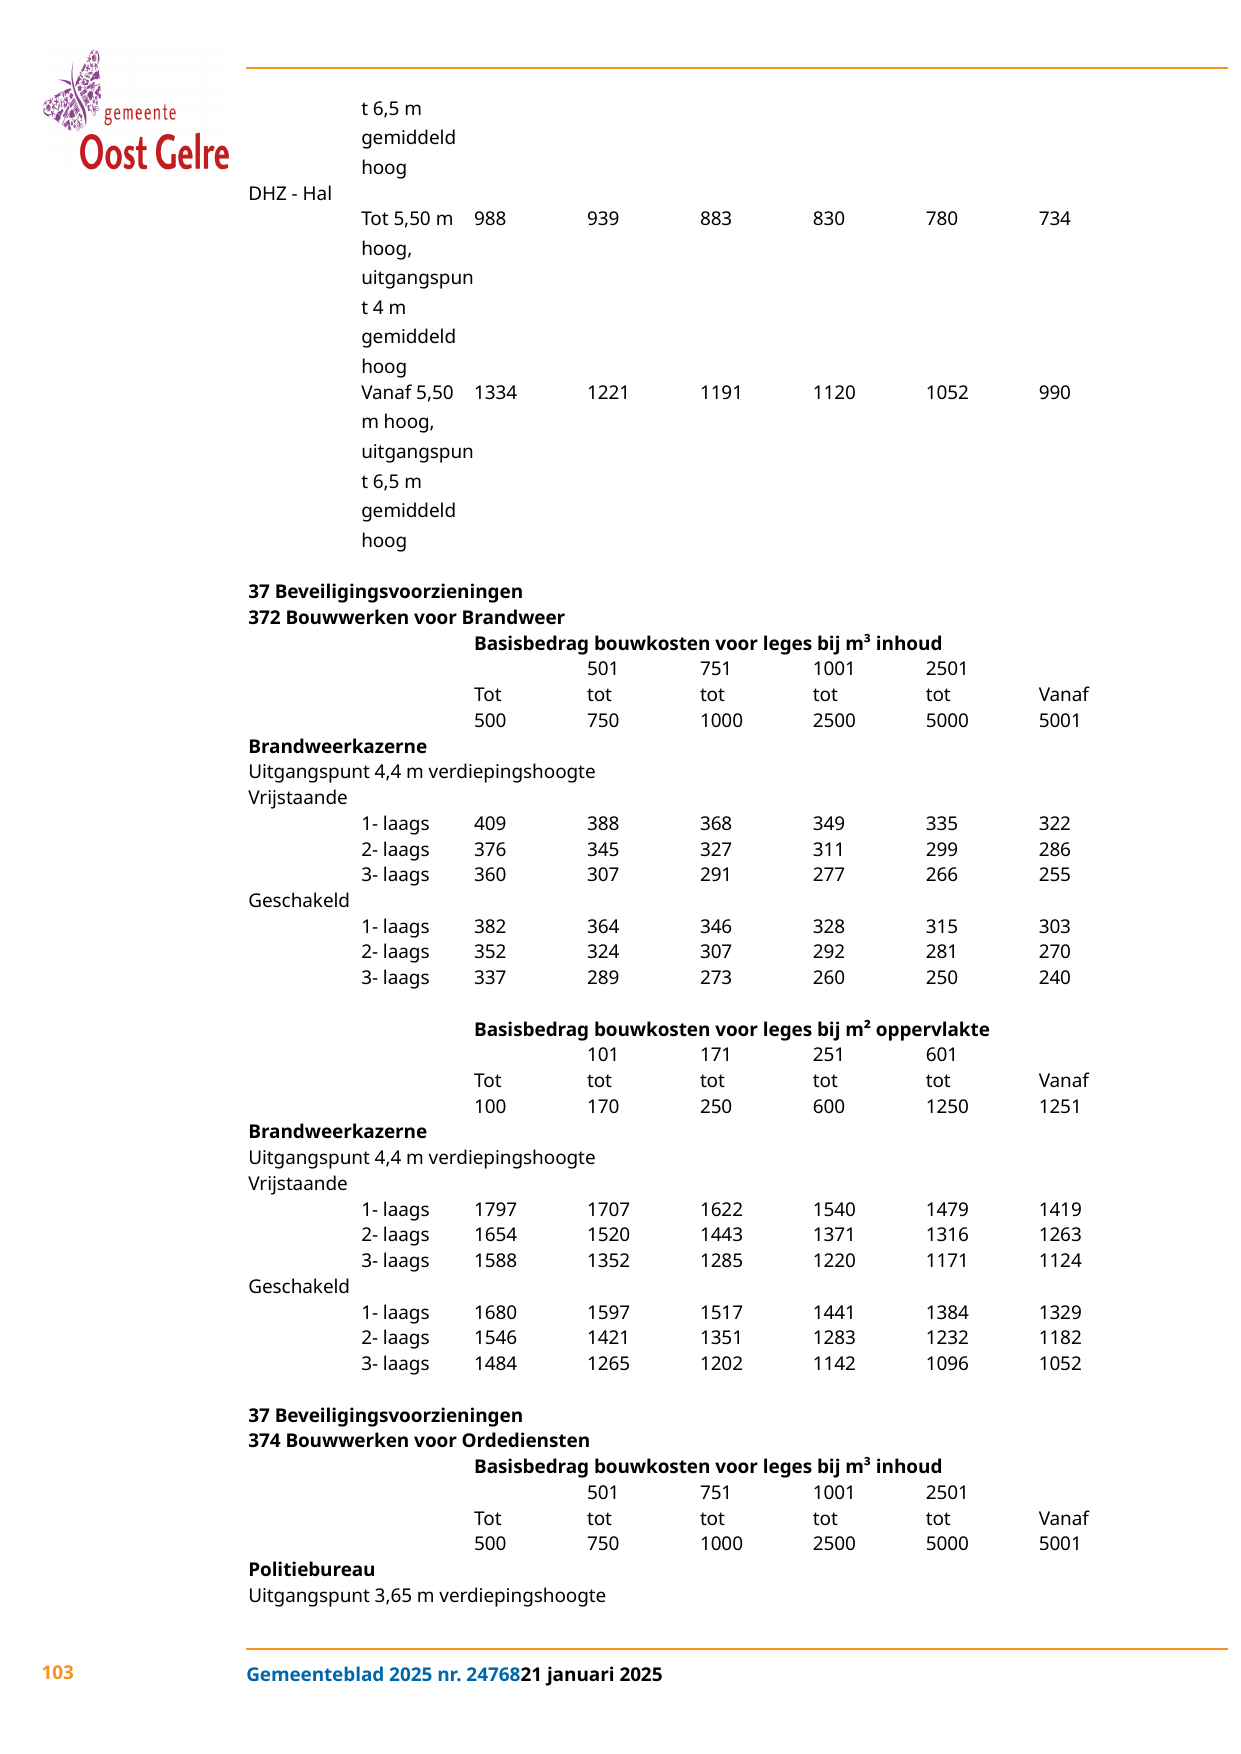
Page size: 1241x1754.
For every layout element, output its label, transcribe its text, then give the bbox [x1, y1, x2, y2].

table_cell Tot [474, 1505, 587, 1530]
table_cell [474, 95, 587, 180]
table_cell 281 [926, 939, 1038, 964]
table_cell [587, 887, 700, 913]
table_cell [1039, 180, 1152, 205]
table_cell tot [587, 1067, 700, 1093]
table_cell 289 [587, 964, 700, 990]
table_cell [700, 759, 813, 784]
table_cell [248, 1042, 361, 1067]
table_cell 1- laags [361, 1299, 474, 1324]
table_cell [361, 990, 474, 1016]
table_cell [248, 1299, 361, 1324]
table_cell [474, 990, 587, 1016]
table_cell [248, 707, 361, 733]
table_cell [1039, 1273, 1152, 1299]
table_cell [474, 1042, 587, 1067]
table_cell 1251 [1039, 1093, 1152, 1119]
table_cell [361, 1479, 474, 1505]
table_cell 260 [813, 964, 926, 990]
table_cell 250 [700, 1093, 813, 1119]
table_cell 255 [1039, 861, 1152, 887]
table_cell 291 [700, 861, 813, 887]
table_cell 1000 [700, 707, 813, 733]
table_cell 37 Beveiligingsvoorzieningen [248, 579, 587, 604]
table_cell Vrijstaande [248, 1170, 474, 1196]
table_cell 5000 [926, 1530, 1038, 1556]
picture [41, 47, 231, 172]
table_cell Vanaf [1039, 1067, 1152, 1093]
table_cell 750 [587, 1530, 700, 1556]
table_cell [248, 95, 361, 180]
table_cell 5000 [926, 707, 1038, 733]
table_cell [248, 1479, 361, 1505]
table_cell 780 [926, 205, 1038, 379]
table_cell [813, 887, 926, 913]
table_cell 307 [587, 861, 700, 887]
table_cell [813, 1402, 926, 1427]
table_cell 327 [700, 836, 813, 861]
table_cell [813, 1376, 926, 1402]
table_cell [926, 990, 1038, 1016]
table_cell [361, 1453, 474, 1479]
table_cell [700, 1145, 813, 1170]
table_cell [700, 1170, 813, 1196]
table_cell [926, 553, 1038, 578]
table_cell tot [813, 1067, 926, 1093]
table_cell 273 [700, 964, 813, 990]
table_cell 1000 [700, 1530, 813, 1556]
table_cell 2- laags [361, 836, 474, 861]
table_cell tot [587, 681, 700, 707]
table_cell [926, 579, 1038, 604]
table_cell 101 [587, 1042, 700, 1067]
table_cell 751 [700, 1479, 813, 1505]
table_cell [361, 707, 474, 733]
table_cell [248, 1067, 361, 1093]
table_cell [587, 1376, 700, 1402]
table_cell tot [813, 1505, 926, 1530]
table_cell 349 [813, 810, 926, 836]
table_cell [813, 1556, 926, 1582]
table_cell [248, 1376, 361, 1402]
table_cell 734 [1039, 205, 1152, 379]
table_cell [700, 1119, 813, 1144]
table_cell [813, 1428, 926, 1453]
table_cell 368 [700, 810, 813, 836]
table_cell tot [700, 681, 813, 707]
table_cell Tot [474, 1067, 587, 1093]
table_cell [587, 95, 700, 180]
table_cell 2501 [926, 656, 1038, 681]
table_cell [700, 784, 813, 810]
table_cell 335 [926, 810, 1038, 836]
table_cell 5001 [1039, 1530, 1152, 1556]
table_cell [361, 553, 474, 578]
table_cell [1039, 1170, 1152, 1196]
table_cell [361, 1376, 474, 1402]
table_cell 2501 [926, 1479, 1038, 1505]
table_cell 1443 [700, 1222, 813, 1247]
table_cell [248, 913, 361, 939]
table_cell [926, 1119, 1038, 1144]
table_cell [1039, 1479, 1152, 1505]
table_cell 500 [474, 1530, 587, 1556]
table_cell [474, 733, 587, 758]
table_cell [1039, 1453, 1152, 1479]
table_cell [926, 95, 1038, 180]
table_cell 311 [813, 836, 926, 861]
table_cell [1039, 887, 1152, 913]
table_cell [587, 553, 700, 578]
table_cell Vanaf [1039, 681, 1152, 707]
table_cell Vanaf 5,50 m hoog, uitgangspunt 6,5 m gemiddeld hoog [361, 379, 474, 553]
table_cell Politiebureau [248, 1556, 474, 1582]
table_cell 1220 [813, 1248, 926, 1273]
table_cell [248, 964, 361, 990]
table_cell tot [700, 1505, 813, 1530]
table_cell tot [926, 1067, 1038, 1093]
table_cell [926, 733, 1038, 758]
table_cell [248, 861, 361, 887]
table_cell [1039, 579, 1152, 604]
table_cell 270 [1039, 939, 1152, 964]
table_cell [813, 1145, 926, 1170]
table_cell [248, 1453, 361, 1479]
table_cell 372 Bouwwerken voor Brandweer [248, 604, 700, 630]
table_cell 1546 [474, 1325, 587, 1350]
table_cell Geschakeld [248, 887, 474, 913]
table_cell 251 [813, 1042, 926, 1067]
table_cell [1039, 1582, 1152, 1608]
table_cell 500 [474, 707, 587, 733]
table_cell 307 [700, 939, 813, 964]
table_cell Uitgangspunt 4,4 m verdiepingshoogte [248, 1145, 700, 1170]
table_cell [248, 1505, 361, 1530]
table_cell 1- laags [361, 913, 474, 939]
table_cell 1540 [813, 1196, 926, 1222]
table_cell 322 [1039, 810, 1152, 836]
table_cell 1680 [474, 1299, 587, 1324]
table_cell Vanaf [1039, 1505, 1152, 1530]
table_cell 1316 [926, 1222, 1038, 1247]
table_cell [474, 1273, 587, 1299]
table_cell [474, 1376, 587, 1402]
table_cell [361, 1016, 474, 1042]
table_cell 1384 [926, 1299, 1038, 1324]
table_cell Tot [474, 681, 587, 707]
table_cell [361, 1505, 474, 1530]
table_cell [926, 604, 1038, 630]
table_cell 409 [474, 810, 587, 836]
table_cell [248, 1196, 361, 1222]
table_cell 1797 [474, 1196, 587, 1222]
table_cell 100 [474, 1093, 587, 1119]
table_cell [1039, 1119, 1152, 1144]
table_cell [361, 630, 474, 656]
table_cell t 6,5 m gemiddeld hoog [361, 95, 474, 180]
table_cell [248, 990, 361, 1016]
table_cell 1484 [474, 1350, 587, 1376]
table_cell 2500 [813, 707, 926, 733]
table_cell 1419 [1039, 1196, 1152, 1222]
table_cell [248, 939, 361, 964]
table_cell [1039, 553, 1152, 578]
table_cell Brandweerkazerne [248, 1119, 474, 1144]
table_cell [1039, 630, 1152, 656]
table_cell 751 [700, 656, 813, 681]
table_cell 250 [926, 964, 1038, 990]
table_cell [700, 733, 813, 758]
table_cell 1588 [474, 1248, 587, 1273]
table_cell [700, 1582, 813, 1608]
table_cell 171 [700, 1042, 813, 1067]
table_cell 2- laags [361, 1325, 474, 1350]
table_cell 1351 [700, 1325, 813, 1350]
table_cell [587, 1273, 700, 1299]
table_cell 1120 [813, 379, 926, 553]
table_cell 1052 [926, 379, 1038, 553]
table_cell 3- laags [361, 1350, 474, 1376]
table_cell 352 [474, 939, 587, 964]
table_cell 1263 [1039, 1222, 1152, 1247]
table_cell 2- laags [361, 1222, 474, 1247]
table_cell 1265 [587, 1350, 700, 1376]
table_cell [700, 1402, 813, 1427]
table_cell [813, 95, 926, 180]
table_cell [248, 1530, 361, 1556]
table_cell tot [700, 1067, 813, 1093]
table_cell [361, 1530, 474, 1556]
table_cell 939 [587, 205, 700, 379]
table_cell [1039, 604, 1152, 630]
table_cell 292 [813, 939, 926, 964]
table_cell [1039, 733, 1152, 758]
table_cell 1285 [700, 1248, 813, 1273]
table_cell [700, 95, 813, 180]
table_cell [1039, 990, 1152, 1016]
table_cell [361, 656, 474, 681]
table_cell 37 Beveiligingsvoorzieningen [248, 1402, 587, 1427]
table_cell [1039, 1428, 1152, 1453]
table_cell [248, 810, 361, 836]
table_cell [361, 681, 474, 707]
table_cell [361, 1067, 474, 1093]
table_cell [248, 1350, 361, 1376]
table_cell 240 [1039, 964, 1152, 990]
table_cell [248, 1248, 361, 1273]
table_cell [813, 759, 926, 784]
table_cell 170 [587, 1093, 700, 1119]
table_cell [926, 784, 1038, 810]
table_cell [700, 887, 813, 913]
table_cell [1039, 656, 1152, 681]
table_cell 830 [813, 205, 926, 379]
table_cell [248, 1325, 361, 1350]
table_cell 990 [1039, 379, 1152, 553]
table_cell [926, 759, 1038, 784]
table_cell 5001 [1039, 707, 1152, 733]
table_cell 376 [474, 836, 587, 861]
table_cell [926, 1428, 1038, 1453]
table_cell 1441 [813, 1299, 926, 1324]
table_cell 600 [813, 1093, 926, 1119]
table_cell 1334 [474, 379, 587, 553]
table_cell [248, 379, 361, 553]
table_cell [248, 836, 361, 861]
table_cell [248, 656, 361, 681]
table_cell [248, 1016, 361, 1042]
table_cell 1232 [926, 1325, 1038, 1350]
table_cell [248, 681, 361, 707]
table_cell 988 [474, 205, 587, 379]
table_cell [1039, 1376, 1152, 1402]
table_cell Tot 5,50 m hoog, uitgangspunt 4 m gemiddeld hoog [361, 205, 474, 379]
table_cell [587, 1119, 700, 1144]
table_cell 1182 [1039, 1325, 1152, 1350]
table_cell [700, 553, 813, 578]
table_cell [474, 1170, 587, 1196]
table_cell 388 [587, 810, 700, 836]
table_cell 1052 [1039, 1350, 1152, 1376]
table_cell [926, 1170, 1038, 1196]
table_cell 1707 [587, 1196, 700, 1222]
table_cell [474, 1556, 587, 1582]
table_cell [813, 1273, 926, 1299]
table_cell [813, 733, 926, 758]
table_cell [926, 1145, 1038, 1170]
table_cell [926, 1556, 1038, 1582]
table_cell 360 [474, 861, 587, 887]
table_cell 364 [587, 913, 700, 939]
table_cell 883 [700, 205, 813, 379]
table_cell 3- laags [361, 1248, 474, 1273]
table_cell [587, 733, 700, 758]
table_cell 337 [474, 964, 587, 990]
table_cell [1039, 1145, 1152, 1170]
table_cell 3- laags [361, 964, 474, 990]
table_cell 299 [926, 836, 1038, 861]
table_cell [1039, 95, 1152, 180]
table_cell [700, 180, 813, 205]
table_cell 266 [926, 861, 1038, 887]
table_cell [1039, 759, 1152, 784]
table_cell [926, 1273, 1038, 1299]
table_cell 1- laags [361, 1196, 474, 1222]
table_cell 1250 [926, 1093, 1038, 1119]
table_cell [813, 604, 926, 630]
table_cell 382 [474, 913, 587, 939]
table_cell Uitgangspunt 3,65 m verdiepingshoogte [248, 1582, 700, 1608]
table_cell [813, 1119, 926, 1144]
table_cell 1221 [587, 379, 700, 553]
table_cell 324 [587, 939, 700, 964]
table_cell tot [926, 1505, 1038, 1530]
table_cell 501 [587, 656, 700, 681]
table_cell [926, 180, 1038, 205]
table_cell 1520 [587, 1222, 700, 1247]
table_cell 286 [1039, 836, 1152, 861]
table_cell [926, 1582, 1038, 1608]
table_cell 1371 [813, 1222, 926, 1247]
table_cell [1039, 1402, 1152, 1427]
table_cell [474, 656, 587, 681]
table_cell [474, 784, 587, 810]
table_cell [474, 1119, 587, 1144]
table_cell [248, 553, 361, 578]
table_cell 2- laags [361, 939, 474, 964]
table_cell [700, 990, 813, 1016]
table_cell [813, 180, 926, 205]
table_cell [474, 887, 587, 913]
table_cell [813, 784, 926, 810]
table_cell [474, 553, 587, 578]
table_cell [813, 579, 926, 604]
table_cell 315 [926, 913, 1038, 939]
table_cell Basisbedrag bouwkosten voor leges bij m² oppervlakte [474, 1016, 1152, 1042]
table_cell [248, 1093, 361, 1119]
table_cell 1171 [926, 1248, 1038, 1273]
table_cell [361, 180, 474, 205]
table_cell [587, 784, 700, 810]
table_cell Vrijstaande [248, 784, 474, 810]
table_cell [926, 1402, 1038, 1427]
table_cell Basisbedrag bouwkosten voor leges bij m³ inhoud [474, 1453, 1038, 1479]
table_cell [248, 205, 361, 379]
table_cell 1329 [1039, 1299, 1152, 1324]
table_cell 1124 [1039, 1248, 1152, 1273]
table_cell 1421 [587, 1325, 700, 1350]
table_cell Brandweerkazerne [248, 733, 474, 758]
table_cell 374 Bouwwerken voor Ordediensten [248, 1428, 700, 1453]
table_cell 346 [700, 913, 813, 939]
table_cell [474, 1479, 587, 1505]
table_cell 1001 [813, 656, 926, 681]
table_cell 1202 [700, 1350, 813, 1376]
table_cell 1283 [813, 1325, 926, 1350]
table_cell 277 [813, 861, 926, 887]
table_cell 328 [813, 913, 926, 939]
table_cell 1001 [813, 1479, 926, 1505]
table_cell [587, 1556, 700, 1582]
table_cell 1517 [700, 1299, 813, 1324]
table_cell tot [813, 681, 926, 707]
table_cell [700, 1428, 813, 1453]
table_cell 1352 [587, 1248, 700, 1273]
table_cell 1597 [587, 1299, 700, 1324]
table_cell 345 [587, 836, 700, 861]
table_cell [700, 1376, 813, 1402]
table_cell 2500 [813, 1530, 926, 1556]
table_cell Basisbedrag bouwkosten voor leges bij m³ inhoud [474, 630, 1038, 656]
table_cell [474, 180, 587, 205]
table_cell [813, 1170, 926, 1196]
table_cell 501 [587, 1479, 700, 1505]
table_cell [813, 1582, 926, 1608]
table_cell 750 [587, 707, 700, 733]
table_cell 1479 [926, 1196, 1038, 1222]
table_cell tot [926, 681, 1038, 707]
table_cell Uitgangspunt 4,4 m verdiepingshoogte [248, 759, 700, 784]
table_cell [1039, 1556, 1152, 1582]
table_cell [1039, 784, 1152, 810]
table_cell tot [587, 1505, 700, 1530]
table_cell [700, 604, 813, 630]
table_cell [587, 1170, 700, 1196]
table_cell [700, 1556, 813, 1582]
table_cell 3- laags [361, 861, 474, 887]
table_cell 1622 [700, 1196, 813, 1222]
table_cell [587, 180, 700, 205]
table_cell [926, 1376, 1038, 1402]
table_cell [700, 1273, 813, 1299]
table_cell [587, 579, 700, 604]
table_cell [700, 579, 813, 604]
table_cell 1191 [700, 379, 813, 553]
table_cell 303 [1039, 913, 1152, 939]
table_cell 1096 [926, 1350, 1038, 1376]
table_cell Geschakeld [248, 1273, 474, 1299]
table_cell [813, 990, 926, 1016]
table_cell [587, 1402, 700, 1427]
table_cell [248, 1222, 361, 1247]
table_cell 1- laags [361, 810, 474, 836]
table_cell 1142 [813, 1350, 926, 1376]
table_cell [361, 1042, 474, 1067]
table_cell [1039, 1042, 1152, 1067]
table_cell 1654 [474, 1222, 587, 1247]
table_cell [248, 630, 361, 656]
table_cell 601 [926, 1042, 1038, 1067]
table_cell DHZ - Hal [248, 180, 361, 205]
table_cell [361, 1093, 474, 1119]
table_cell [587, 990, 700, 1016]
table_cell [813, 553, 926, 578]
table_cell [926, 887, 1038, 913]
